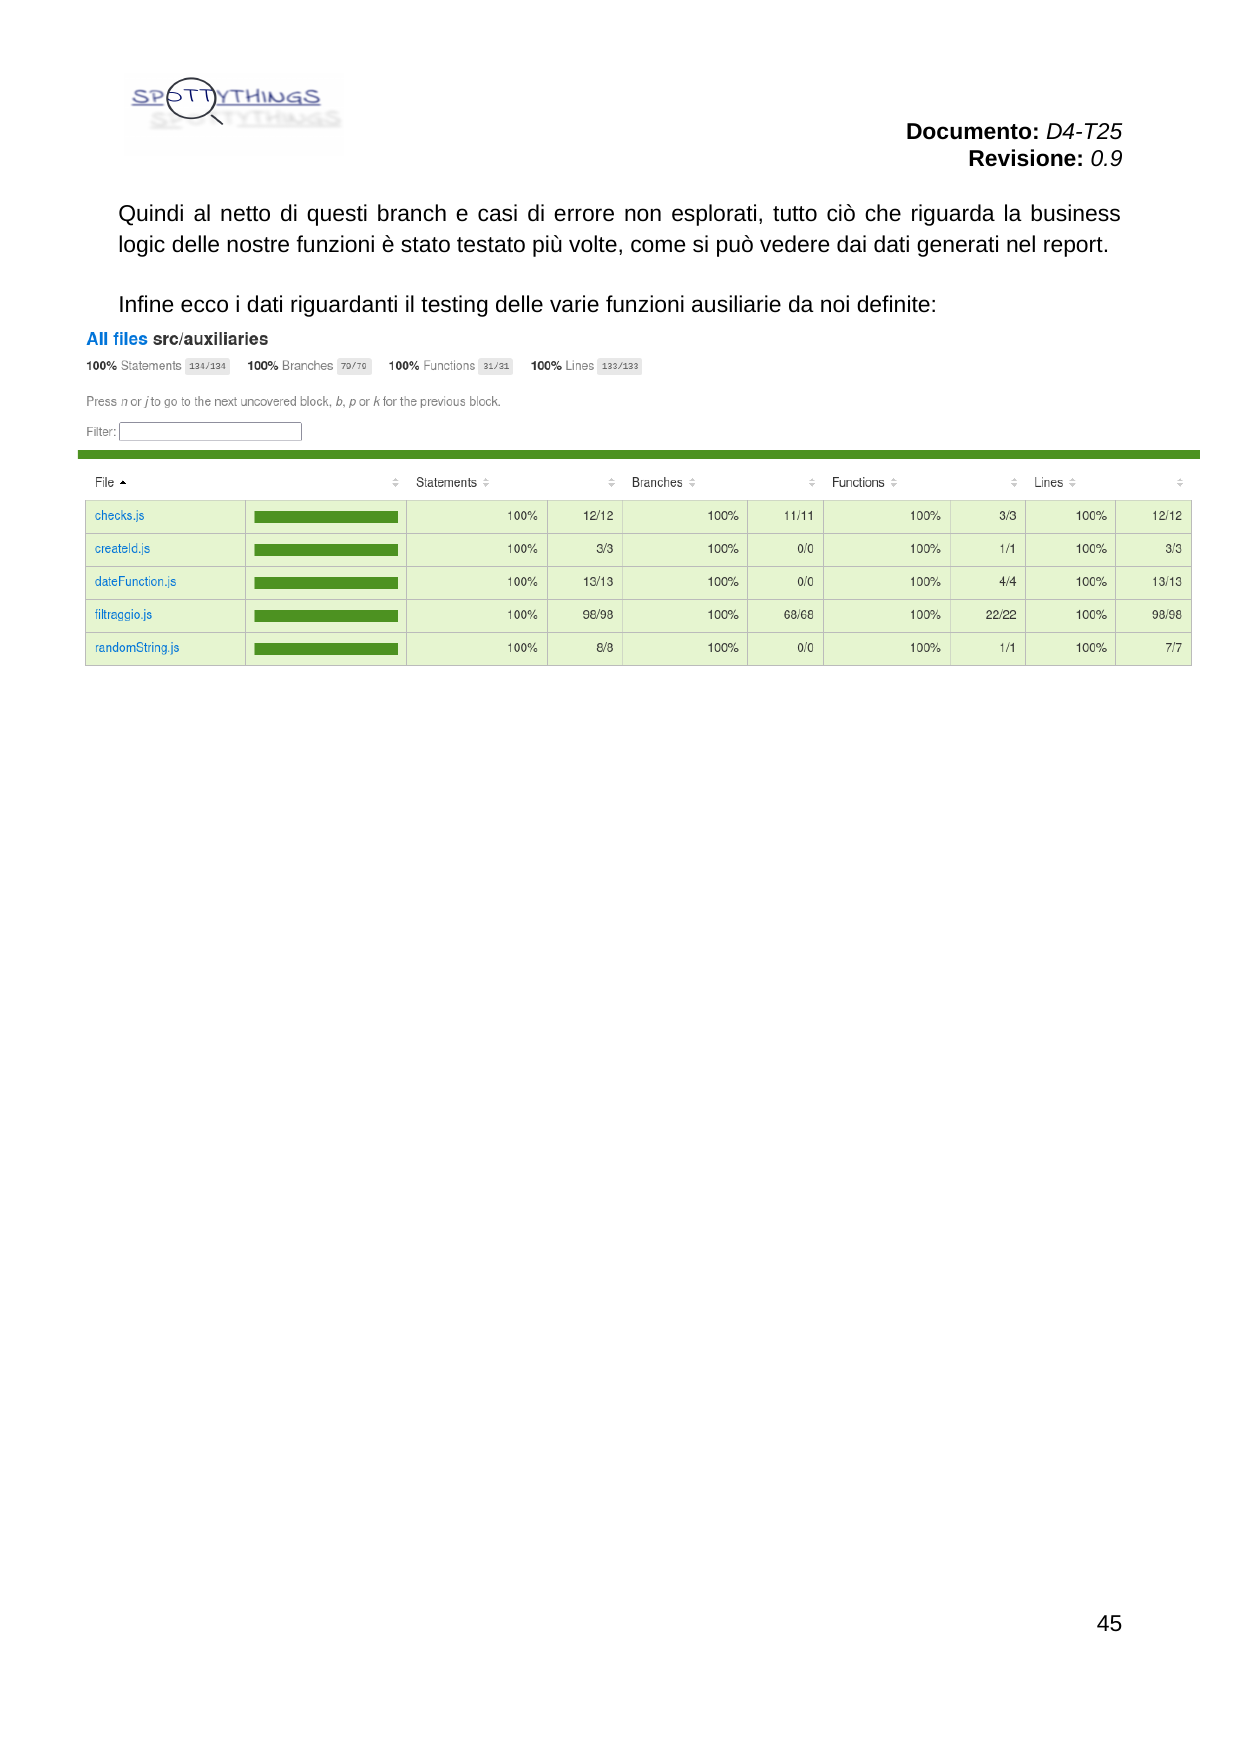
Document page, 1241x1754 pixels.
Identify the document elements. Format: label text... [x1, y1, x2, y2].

text Quindi al netto di questi branch e casi di errore non esplorati, tutto ciò che riguarda la business logic delle nostre funzioni è stato testato più volte, come si può vedere dai dati generati nel report. [118, 200, 1122, 257]
text Infine ecco i dati riguardanti il testing delle varie funzioni ausiliarie da noi definite: [118, 291, 1122, 317]
picture [123, 73, 345, 156]
picture [77, 321, 1200, 674]
